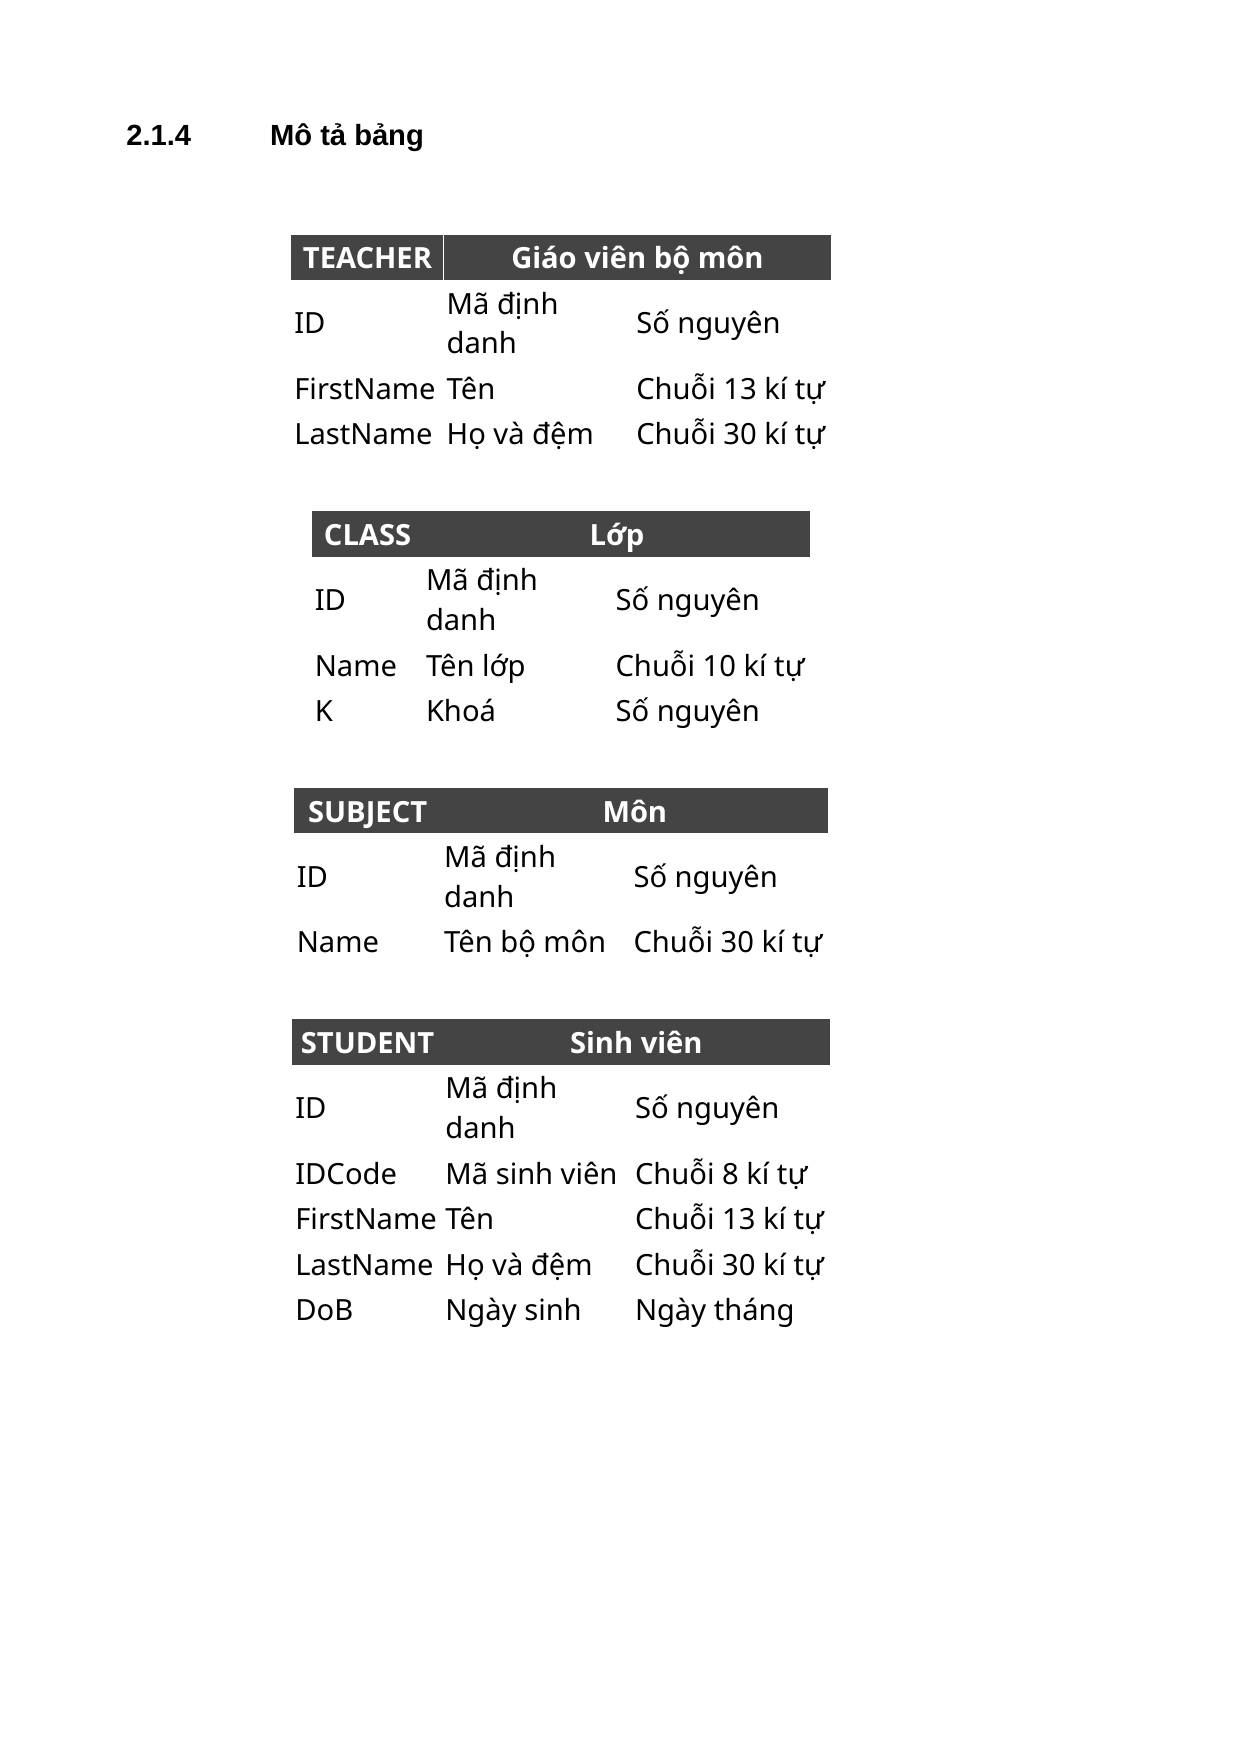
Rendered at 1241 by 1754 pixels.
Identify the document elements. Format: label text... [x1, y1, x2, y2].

table_cell Mã sinh viên [442, 1150, 632, 1196]
table_cell Mã định danh [441, 834, 630, 919]
table_header Môn [441, 788, 828, 833]
table_cell Mã định danh [444, 280, 633, 365]
table_cell LastName [292, 1241, 442, 1287]
table_cell DoB [292, 1287, 442, 1332]
table_cell ID [292, 1065, 442, 1150]
table_cell Name [312, 642, 423, 687]
table_header Lớp [423, 511, 810, 557]
table_cell Chuỗi 30 kí tự [632, 1241, 830, 1287]
table_cell ID [312, 557, 423, 642]
table_cell Số nguyên [633, 280, 831, 365]
table_cell Số nguyên [632, 1065, 830, 1150]
table_header CLASS [312, 511, 423, 557]
table_cell LastName [291, 411, 443, 456]
table_cell Ngày tháng [632, 1287, 830, 1332]
table_cell Chuỗi 13 kí tự [632, 1196, 830, 1241]
table_cell Số nguyên [613, 688, 810, 733]
table_cell Chuỗi 10 kí tự [613, 642, 810, 687]
table_cell Họ và đệm [444, 411, 633, 456]
table_cell Mã định danh [423, 557, 612, 642]
table_cell Tên lớp [423, 642, 612, 687]
table_cell K [312, 688, 423, 733]
table_cell Tên [442, 1196, 632, 1241]
table_cell Tên [444, 365, 633, 411]
table_cell Số nguyên [630, 834, 828, 919]
table_cell ID [291, 280, 443, 365]
table_cell Chuỗi 30 kí tự [633, 411, 831, 456]
table_cell Số nguyên [613, 557, 810, 642]
table_cell FirstName [292, 1196, 442, 1241]
table_cell Chuỗi 30 kí tự [630, 919, 828, 964]
table_cell Ngày sinh [442, 1287, 632, 1332]
table_cell Mã định danh [442, 1065, 632, 1150]
table_cell Chuỗi 8 kí tự [632, 1150, 830, 1196]
table_header STUDENT [292, 1019, 442, 1065]
table_header SUBJECT [294, 788, 441, 833]
table_cell Họ và đệm [442, 1241, 632, 1287]
table_cell Tên bộ môn [441, 919, 630, 964]
table_header Sinh viên [442, 1019, 830, 1065]
table_cell FirstName [291, 365, 443, 411]
table_header TEACHER [291, 235, 443, 280]
table_cell Khoá [423, 688, 612, 733]
subtitle Mô tả bảng [118, 118, 1004, 152]
table_cell Chuỗi 13 kí tự [633, 365, 831, 411]
table_cell ID [294, 834, 441, 919]
table_header Giáo viên bộ môn [444, 235, 831, 280]
table_cell IDCode [292, 1150, 442, 1196]
table_cell Name [294, 919, 441, 964]
